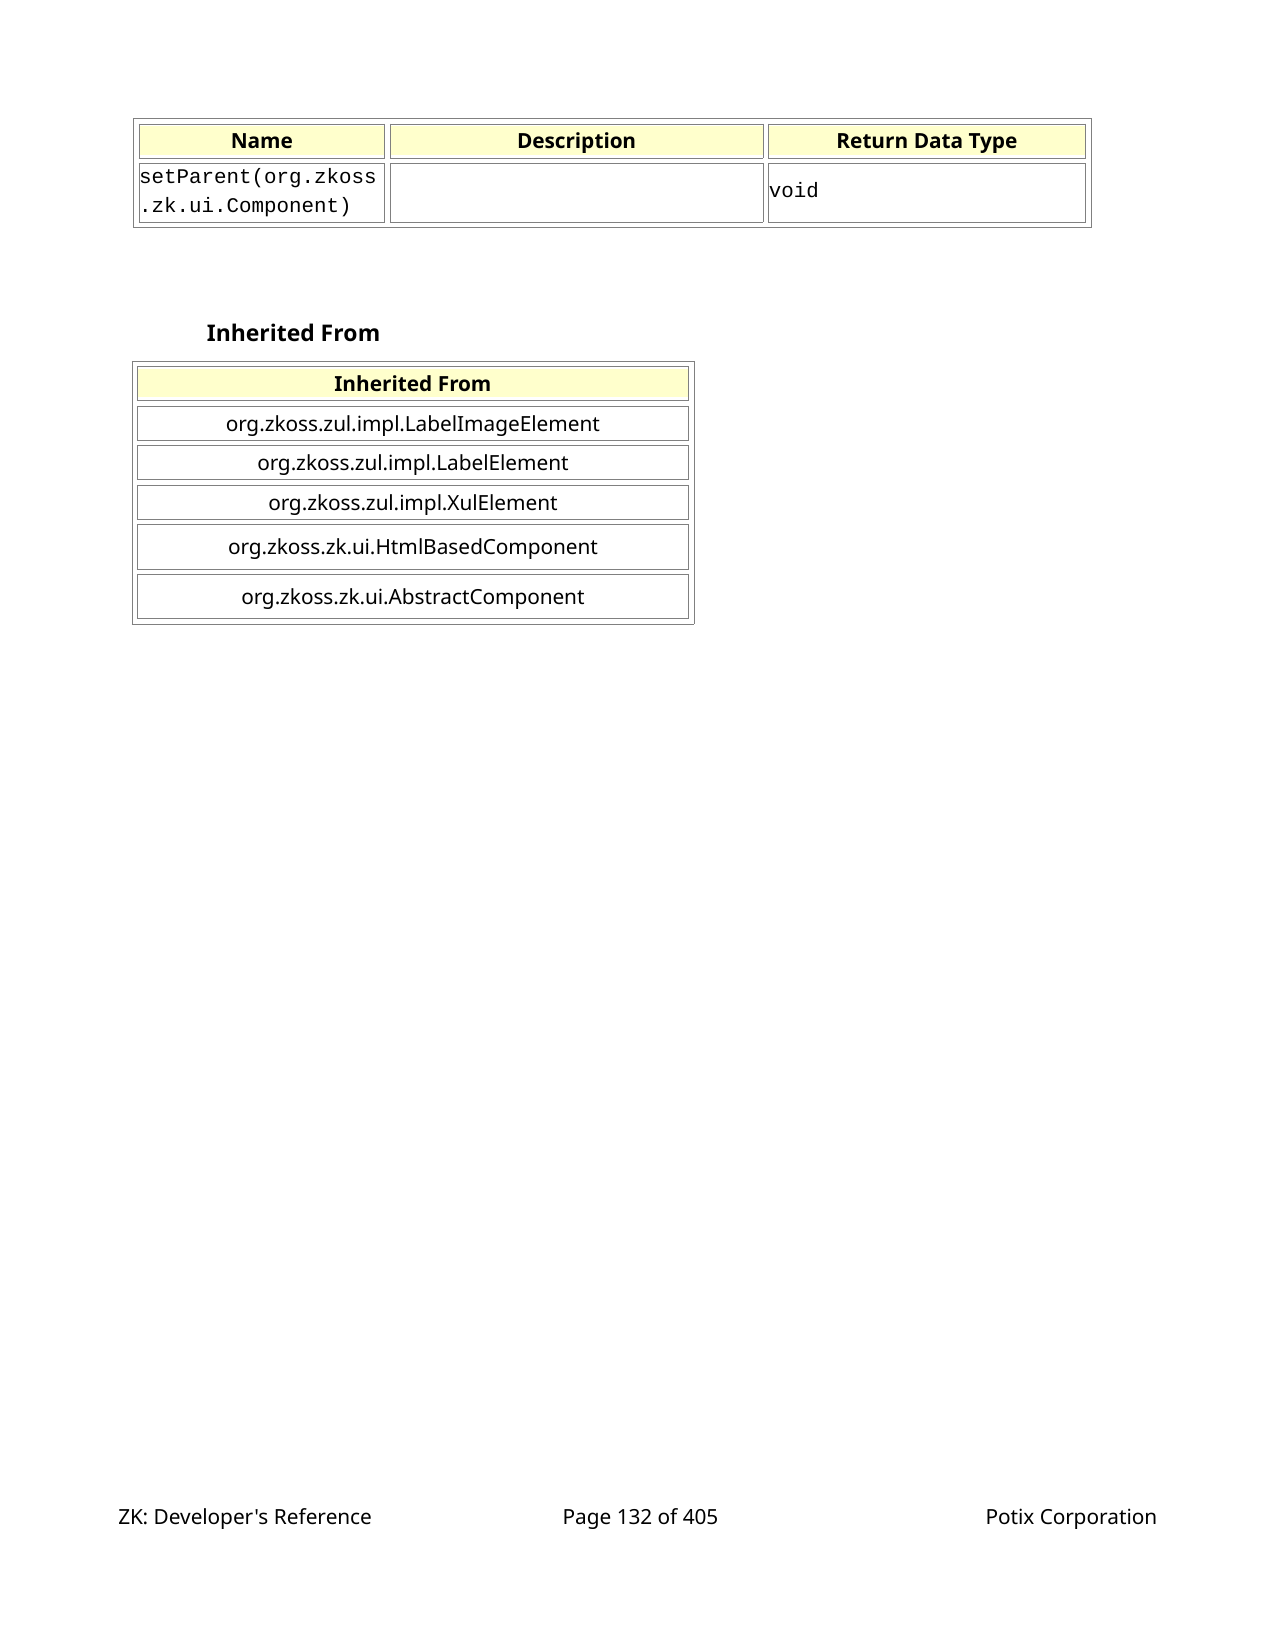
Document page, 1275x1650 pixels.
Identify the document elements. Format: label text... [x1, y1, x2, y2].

table_cell setParent(org.zkoss.zk.ui.Component) [136, 158, 387, 222]
table_header Return Data Type [766, 119, 1088, 158]
table_cell [387, 158, 766, 222]
table_header Description [387, 119, 766, 158]
table_cell [391, 164, 763, 222]
table_cell org.zkoss.zul.impl.XulElement [134, 479, 691, 519]
table_cell void [766, 158, 1088, 222]
subtitle Inherited From [207, 317, 1157, 348]
table_cell org.zkoss.zul.impl.LabelImageElement [134, 400, 691, 440]
table_header Name [136, 119, 387, 158]
table_header Inherited From [134, 362, 691, 400]
table_cell org.zkoss.zul.impl.LabelElement [134, 440, 691, 479]
table_cell org.zkoss.zk.ui.AbstractComponent [134, 569, 691, 618]
table_cell org.zkoss.zk.ui.HtmlBasedComponent [134, 519, 691, 568]
